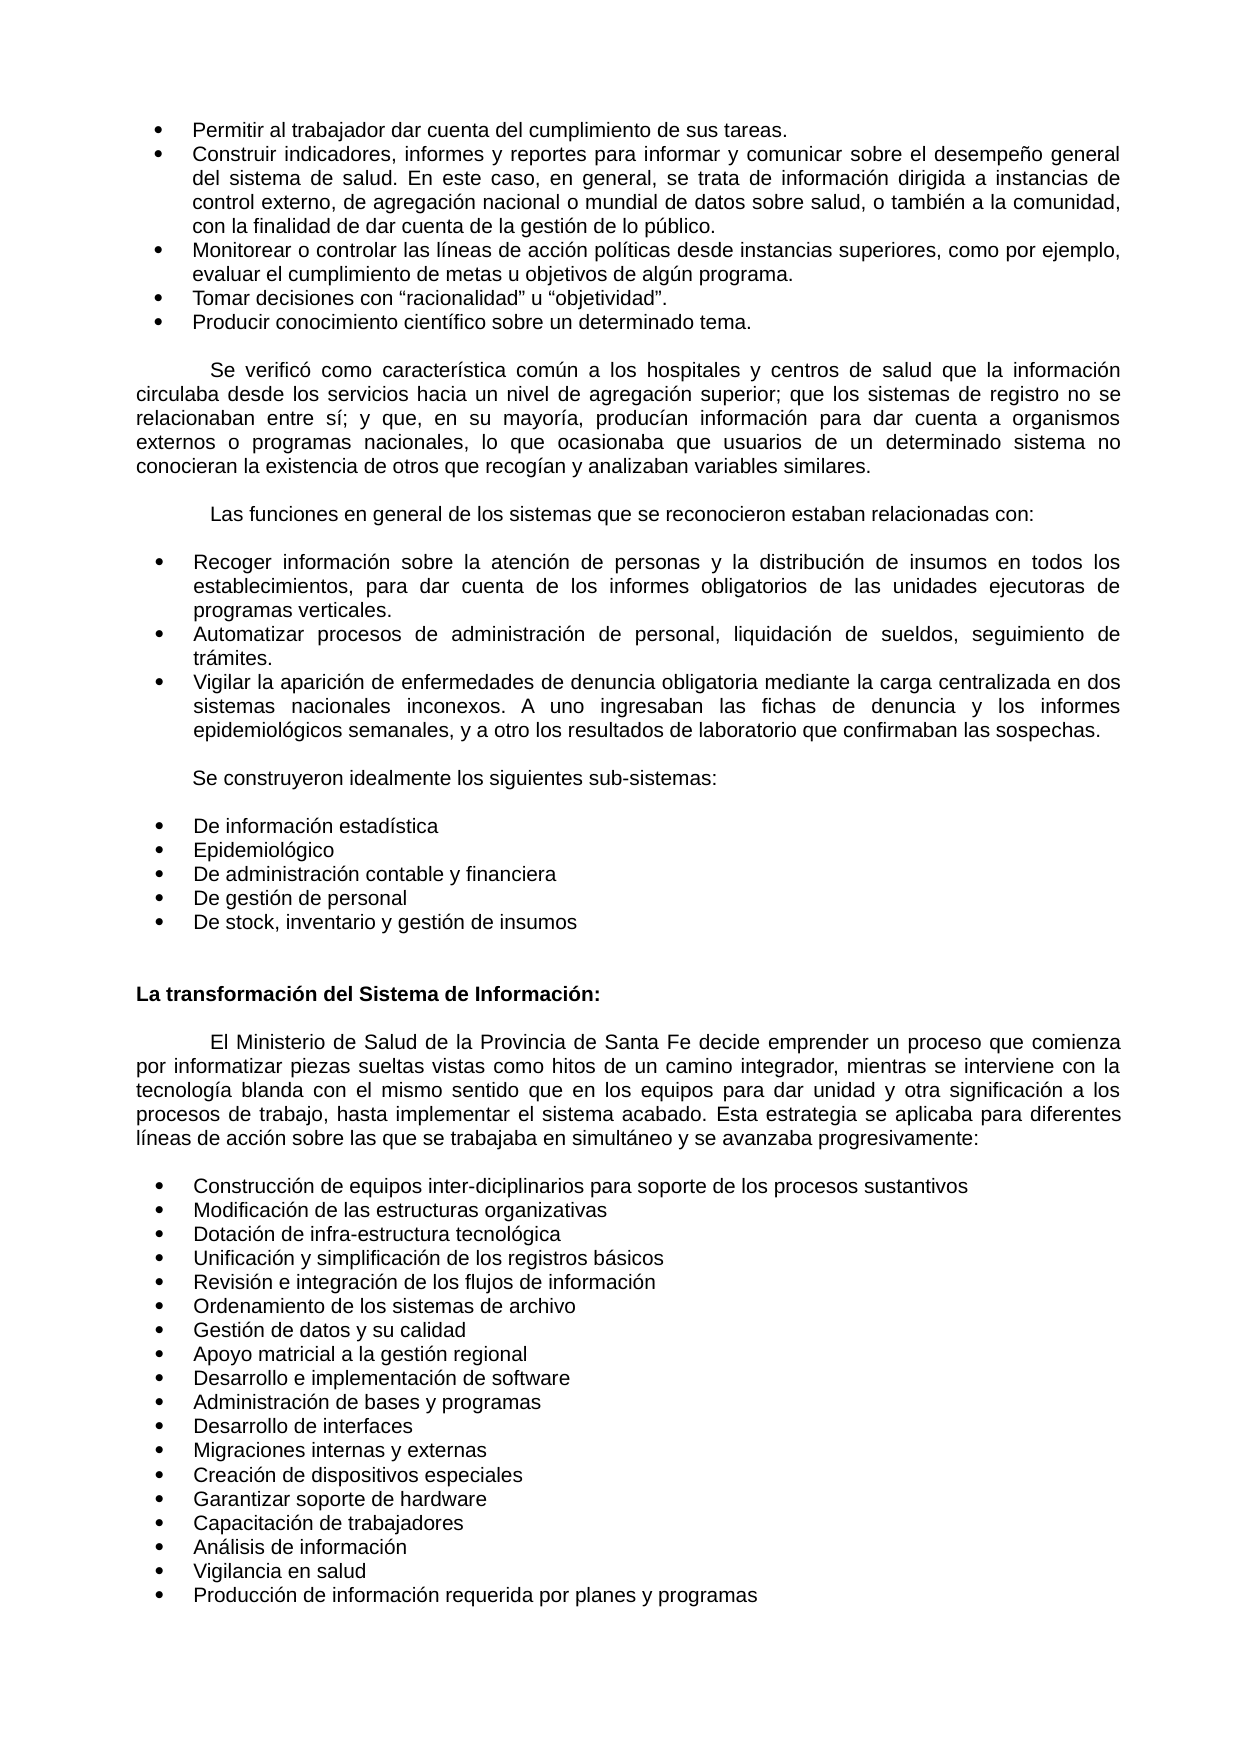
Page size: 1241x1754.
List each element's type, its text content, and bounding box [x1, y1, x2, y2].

list Epidemiológico [156, 838, 1122, 862]
list Construcción de equipos inter-diciplinarios para soporte de los procesos sustantivos [156, 1174, 1122, 1198]
list Garantizar soporte de hardware [156, 1486, 1122, 1511]
text El Ministerio de Salud de la Provincia de Santa Fe decide emprender un proceso que comienza por informatizar piezas sueltas vistas como hitos de un camino integrador, mientras se interviene con la tecnología blanda con el mismo sentido que en los equipos para dar unidad y otra significación a los procesos de trabajo, hasta implementar el sistema acabado. Esta estrategia se aplicaba para diferentes líneas de acción sobre las que se trabajaba en simultáneo y se avanzaba progresivamente: [136, 1030, 1122, 1150]
list Producción de información requerida por planes y programas [156, 1583, 1122, 1607]
list Recoger información sobre la atención de personas y la distribución de insumos en todos los establecimientos, para dar cuenta de los informes obligatorios de las unidades ejecutoras de programas verticales. [156, 550, 1122, 622]
list Capacitación de trabajadores [156, 1511, 1122, 1534]
list De información estadística [156, 814, 1122, 838]
text Se verificó como característica común a los hospitales y centros de salud que la información circulaba desde los servicios hacia un nivel de agregación superior; que los sistemas de registro no se relacionaban entre sí; y que, en su mayoría, producían información para dar cuenta a organismos externos o programas nacionales, lo que ocasionaba que usuarios de un determinado sistema no conocieran la existencia de otros que recogían y analizaban variables similares. [136, 358, 1122, 478]
list Desarrollo e implementación de software [156, 1366, 1122, 1390]
list Análisis de información [156, 1534, 1122, 1559]
list Modificación de las estructuras organizativas [156, 1198, 1122, 1222]
list Revisión e integración de los flujos de información [156, 1270, 1122, 1294]
list Creación de dispositivos especiales [156, 1462, 1122, 1486]
list Gestión de datos y su calidad [156, 1318, 1122, 1342]
text Se construyeron idealmente los siguientes sub-sistemas: [118, 766, 1122, 790]
list Permitir al trabajador dar cuenta del cumplimiento de sus tareas. [154, 118, 1122, 142]
list Unificación y simplificación de los registros básicos [156, 1246, 1122, 1270]
list Apoyo matricial a la gestión regional [156, 1342, 1122, 1366]
text Las funciones en general de los sistemas que se reconocieron estaban relacionadas con: [136, 502, 1122, 526]
list Vigilancia en salud [156, 1559, 1122, 1583]
list Monitorear o controlar las líneas de acción políticas desde instancias superiores, como por ejemplo, evaluar el cumplimiento de metas u objetivos de algún programa. [154, 238, 1122, 286]
list De stock, inventario y gestión de insumos [156, 910, 1122, 934]
list Administración de bases y programas [156, 1390, 1122, 1414]
list De administración contable y financiera [156, 862, 1122, 886]
list Construir indicadores, informes y reportes para informar y comunicar sobre el desempeño general del sistema de salud. En este caso, en general, se trata de información dirigida a instancias de control externo, de agregación nacional o mundial de datos sobre salud, o también a la comunidad, con la finalidad de dar cuenta de la gestión de lo público. [154, 142, 1122, 238]
list Vigilar la aparición de enfermedades de denuncia obligatoria mediante la carga centralizada en dos sistemas nacionales inconexos. A uno ingresaban las fichas de denuncia y los informes epidemiológicos semanales, y a otro los resultados de laboratorio que confirmaban las sospechas. [156, 670, 1122, 742]
list Automatizar procesos de administración de personal, liquidación de sueldos, seguimiento de trámites. [156, 622, 1122, 670]
list Tomar decisiones con “racionalidad” u “objetividad”. [154, 286, 1122, 310]
list Migraciones internas y externas [156, 1438, 1122, 1462]
list De gestión de personal [156, 886, 1122, 910]
list Producir conocimiento científico sobre un determinado tema. [154, 310, 1122, 334]
text La transformación del Sistema de Información: [136, 982, 1122, 1006]
list Dotación de infra-estructura tecnológica [156, 1222, 1122, 1246]
list Ordenamiento de los sistemas de archivo [156, 1294, 1122, 1318]
list Desarrollo de interfaces [156, 1414, 1122, 1438]
